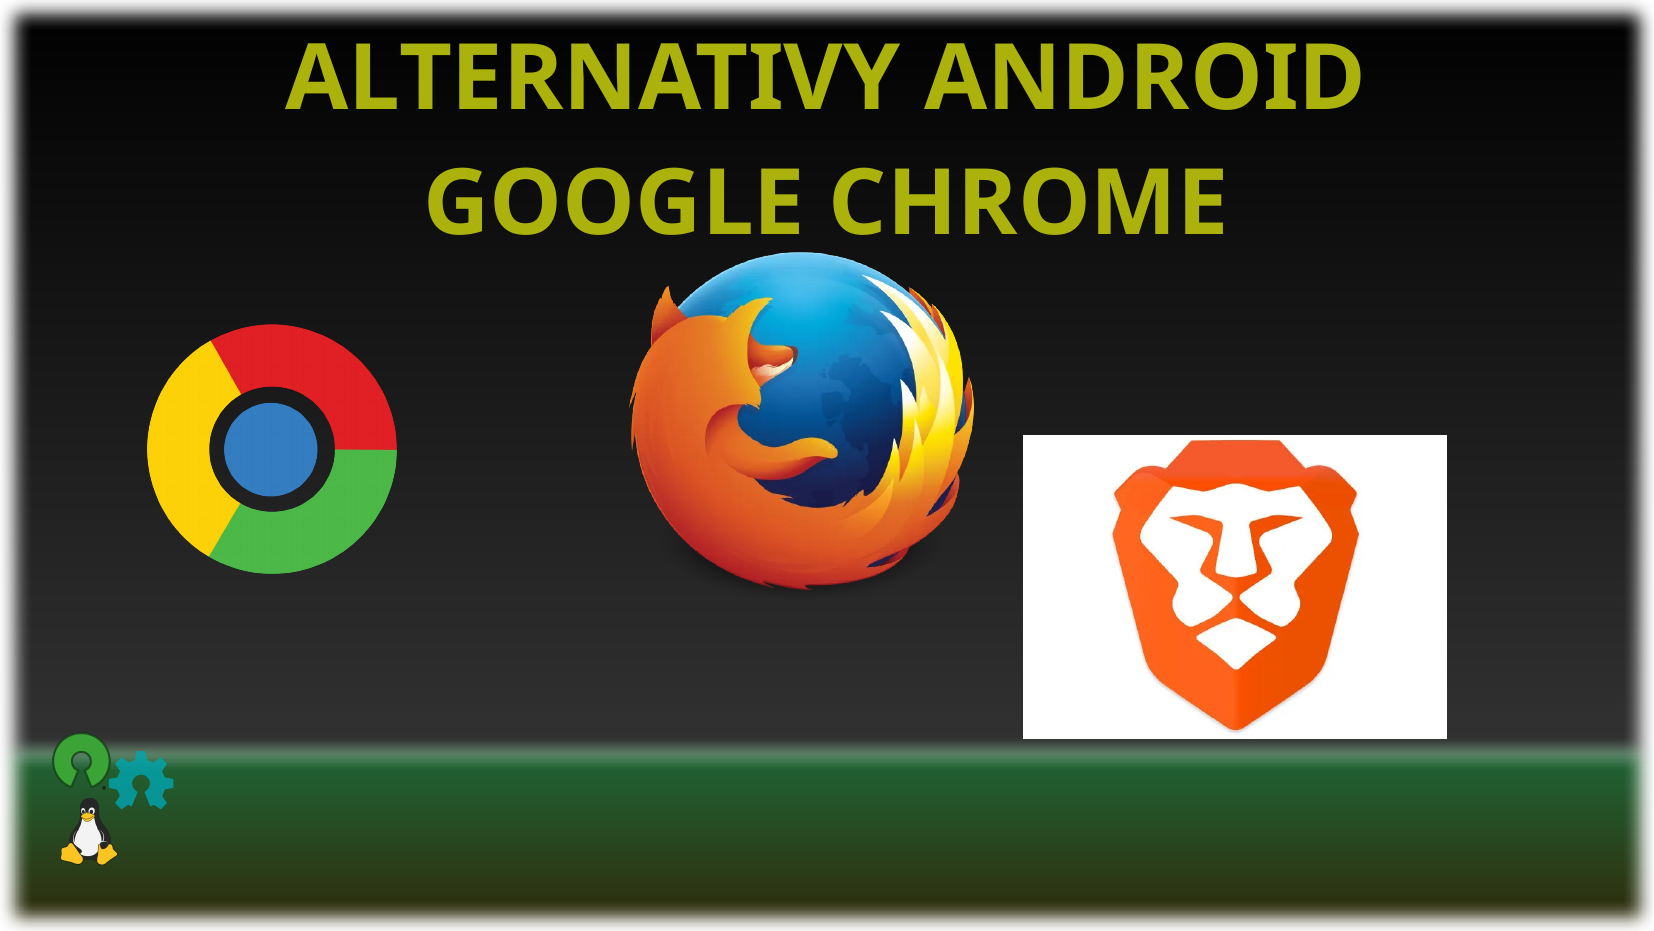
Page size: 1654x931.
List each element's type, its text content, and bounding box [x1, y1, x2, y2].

picture [44, 726, 119, 866]
title Alternativy Android Google CHROME [82, 29, 1571, 244]
picture [147, 324, 397, 574]
picture [620, 243, 982, 605]
picture [1023, 435, 1447, 739]
